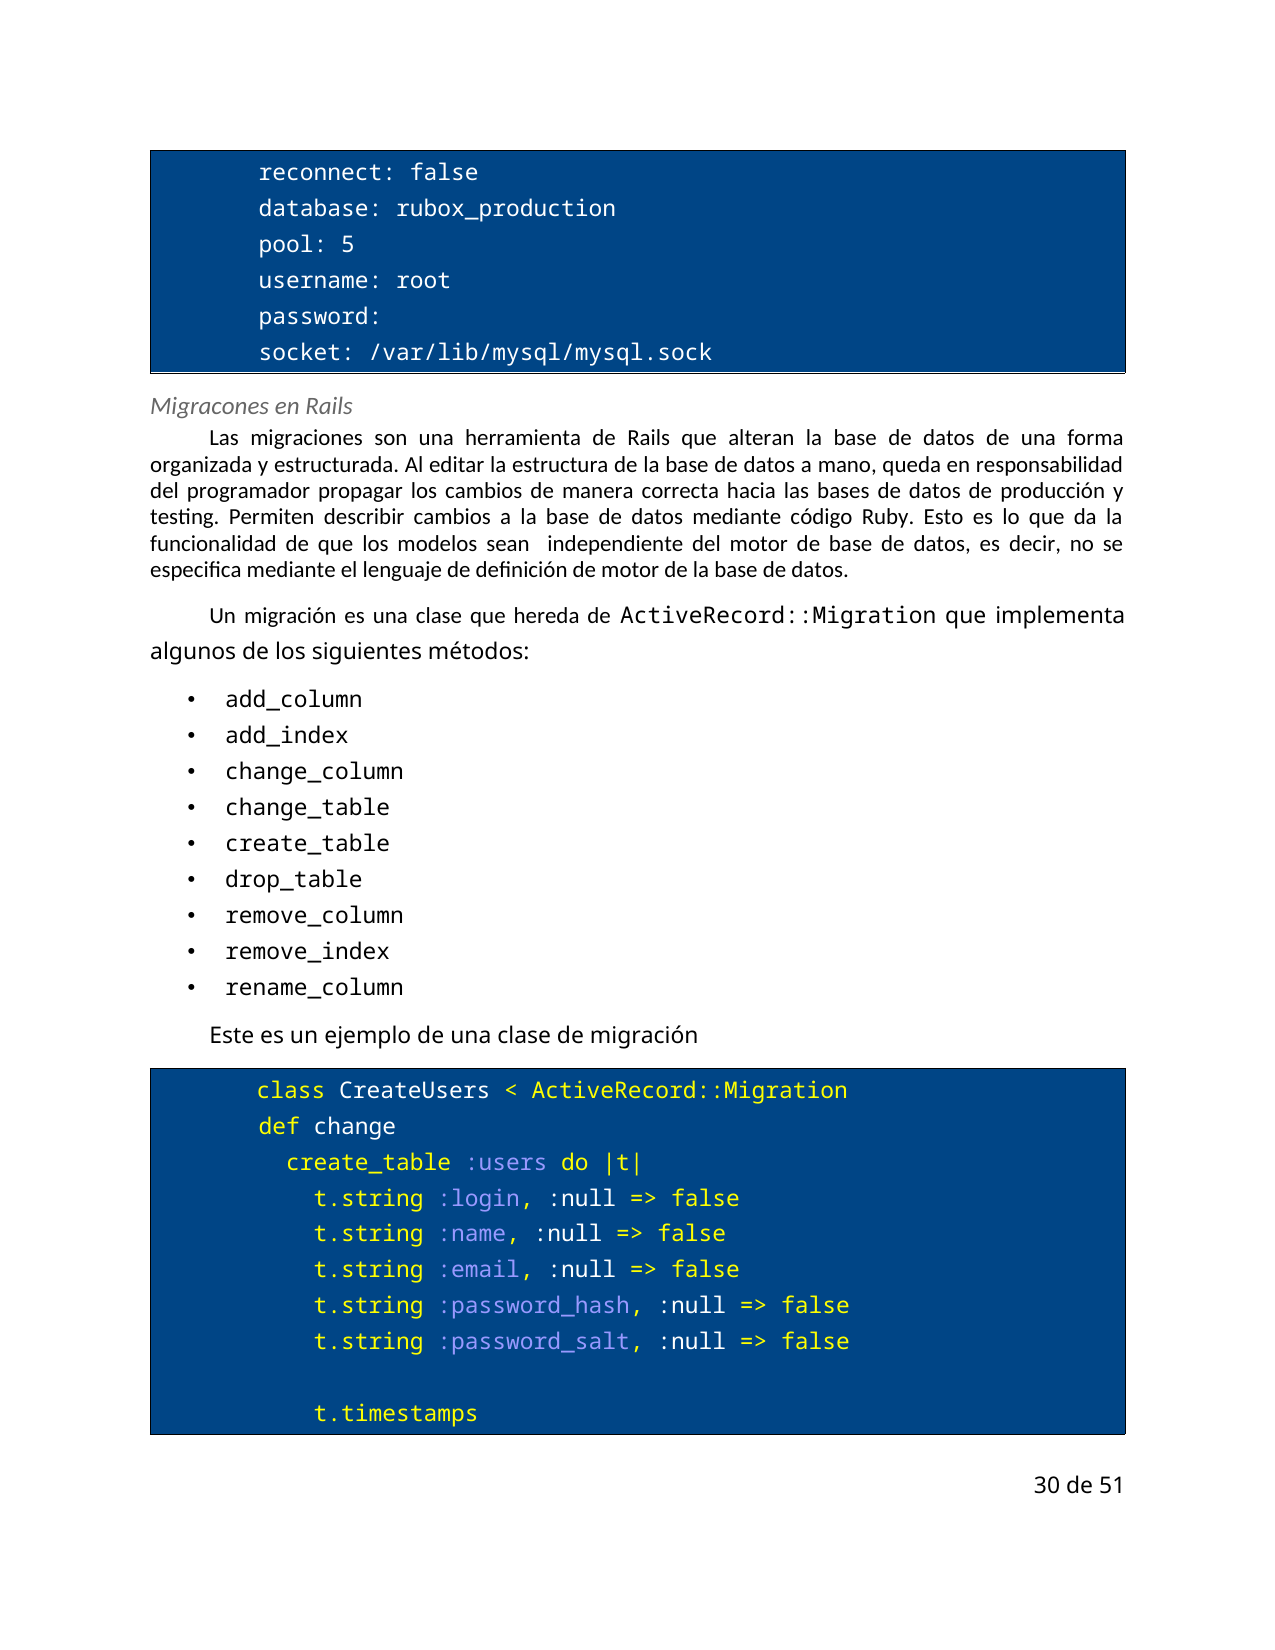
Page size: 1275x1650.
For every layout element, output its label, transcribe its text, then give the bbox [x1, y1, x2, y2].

list add_column [187, 683, 1125, 715]
list change_table [187, 791, 1125, 822]
list remove_column [187, 899, 1125, 930]
list drop_table [187, 863, 1125, 894]
list rename_column [187, 971, 1125, 1002]
table_header class CreateUsers < ActiveRecord::Migration def change create_table :users do |t| t.string :login, :null => false t.string :name, :null => false t.string :email, :null => false t.string :password_hash, :null => false t.string :password_salt, :null => false t.timestamps [151, 1069, 1125, 1434]
list change_column [187, 755, 1125, 787]
table_header reconnect: false database: rubox_production pool: 5 username: root password: socket: /var/lib/mysql/mysql.sock [151, 151, 1125, 372]
text Este es un ejemplo de una clase de migración [150, 1019, 1125, 1051]
text Las migraciones son una herramienta de Rails que alteran la base de datos de una forma organizada y estructurada. Al editar la estructura de la base de datos a mano, queda en responsabilidad del programador propagar los cambios de manera correcta hacia las bases de datos de producción y testing. Permiten describir cambios a la base de datos mediante código Ruby. Esto es lo que da la funcionalidad de que los modelos sean independiente del motor de base de datos, es decir, no se especifica mediante el lenguaje de definición de motor de la base de datos. [150, 428, 1125, 583]
list add_index [187, 719, 1125, 751]
list remove_index [187, 935, 1125, 966]
text Un migración es una clase que hereda de ActiveRecord::Migration que implementa algunos de los siguientes métodos: [150, 599, 1125, 666]
list create_table [187, 827, 1125, 858]
subtitle Migracones en Rails [150, 396, 1125, 421]
